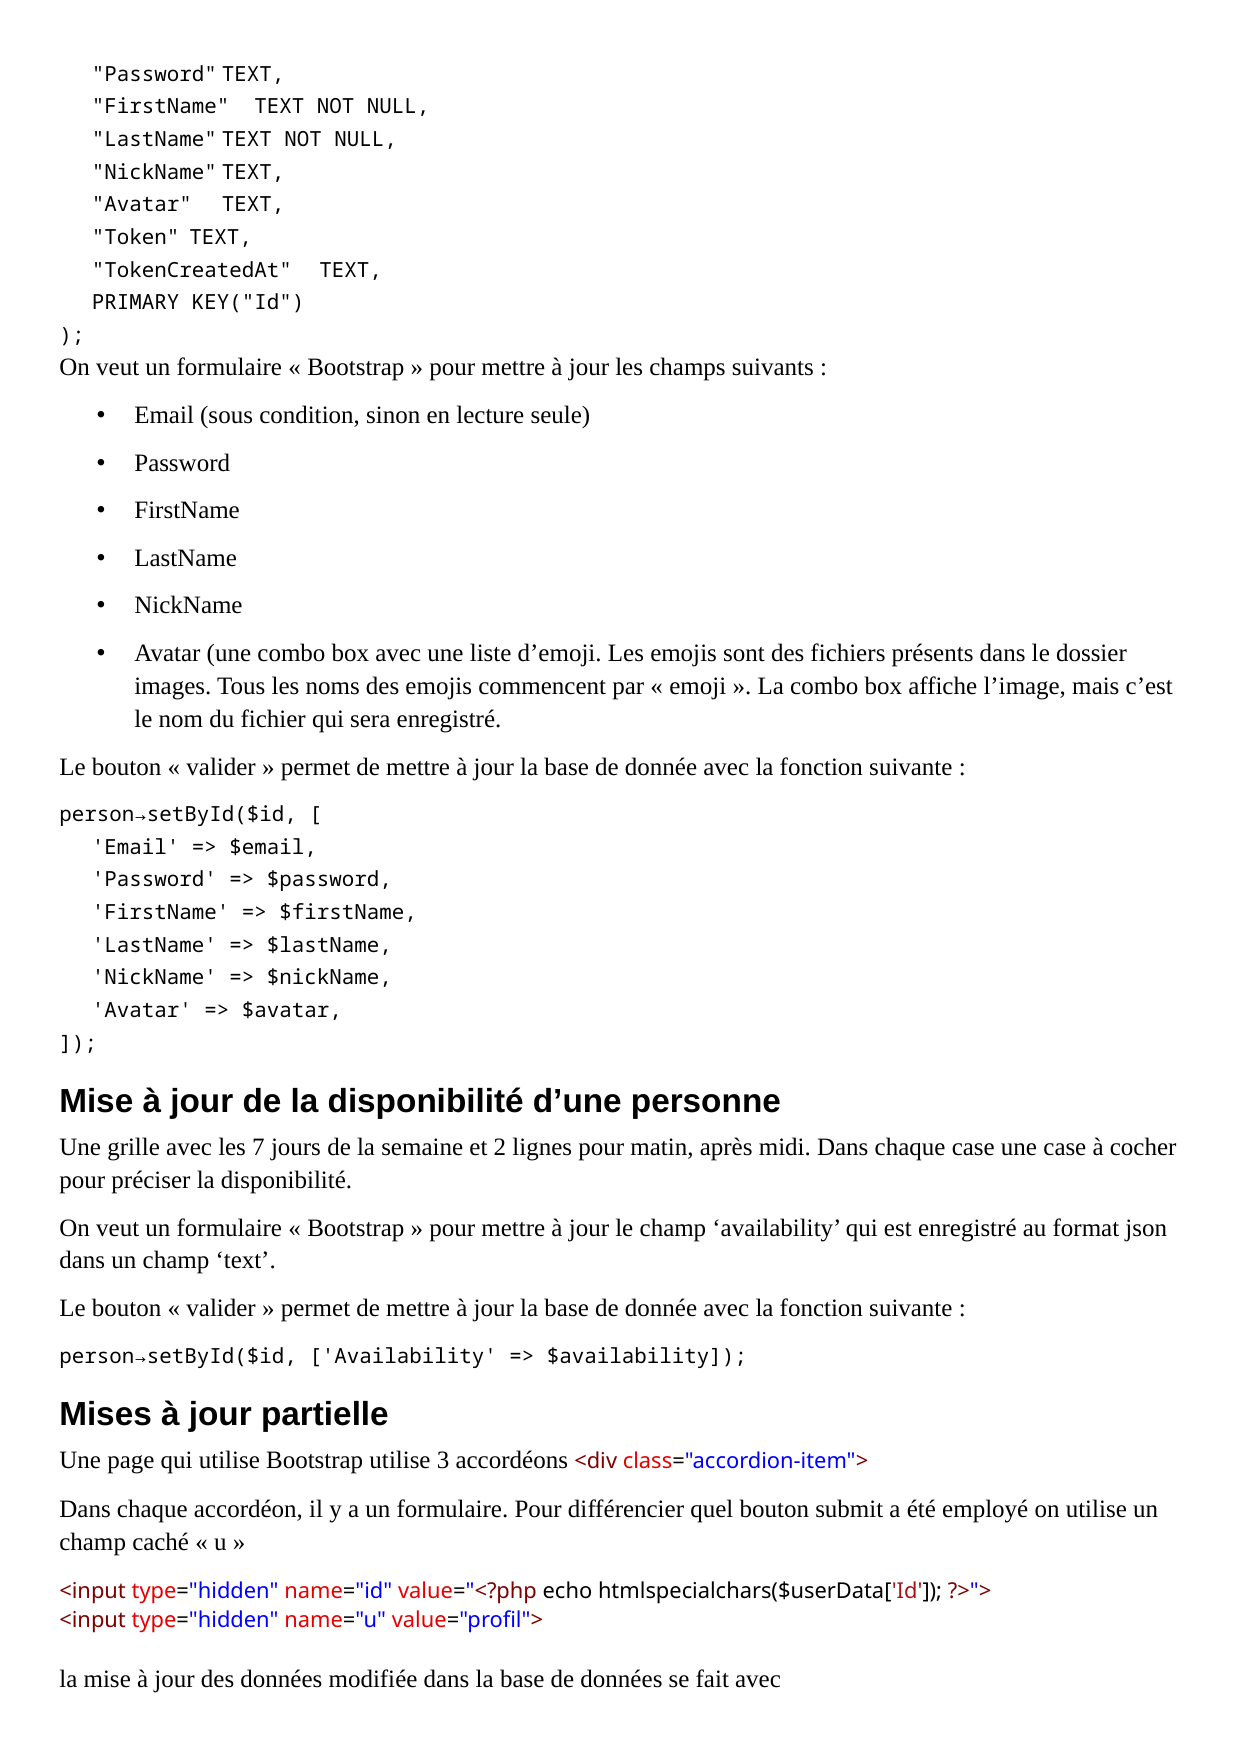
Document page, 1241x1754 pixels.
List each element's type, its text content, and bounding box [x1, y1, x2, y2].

text On veut un formulaire « Bootstrap » pour mettre à jour le champ ‘availability’ qui est enregistré au format json dans un champ ‘text’. [59, 1213, 1181, 1274]
text 'NickName' => $nickName, [59, 962, 1181, 991]
list Avatar (une combo box avec une liste d’emoji. Les emojis sont des fichiers présents dans le dossier images. Tous les noms des emojis commencent par « emoji ». La combo box affiche l’image, mais c’est le nom du fichier qui sera enregistré. [97, 638, 1181, 733]
text <input type="hidden" name="u" value="profil"> [59, 1604, 1181, 1634]
text "NickName" TEXT, [59, 157, 1181, 185]
list Email (sous condition, sinon en lecture seule) [97, 400, 1181, 429]
text 'FirstName' => $firstName, [59, 897, 1181, 926]
text 'LastName' => $lastName, [59, 930, 1181, 958]
text Le bouton « valider » permet de mettre à jour la base de donnée avec la fonction suivante : [59, 1293, 1181, 1322]
text 'Avatar' => $avatar, [59, 995, 1181, 1023]
text Une grille avec les 7 jours de la semaine et 2 lignes pour matin, après midi. Dans chaque case une case à cocher pour préciser la disponibilité. [59, 1132, 1181, 1194]
text "Token" TEXT, [59, 222, 1181, 251]
list NickName [97, 591, 1181, 619]
text Une page qui utilise Bootstrap utilise 3 accordéons <div class="accordion-item"> [59, 1445, 1181, 1475]
text <input type="hidden" name="id" value="<?php echo htmlspecialchars($userData['Id']); ?>"> [59, 1574, 1181, 1604]
subtitle Mises à jour partielle [59, 1394, 1181, 1433]
text 'Password' => $password, [59, 864, 1181, 893]
text person→setById($id, ['Availability' => $availability]); [59, 1341, 1181, 1369]
subtitle Mise à jour de la disponibilité d’une personne [59, 1081, 1181, 1119]
text Le bouton « valider » permet de mettre à jour la base de donnée avec la fonction suivante : [59, 752, 1181, 781]
text ]); [59, 1028, 1181, 1056]
text person→setById($id, [ [59, 799, 1181, 828]
text PRIMARY KEY("Id") [59, 287, 1181, 316]
text ); [59, 320, 1181, 348]
text la mise à jour des données modifiée dans la base de données se fait avec [59, 1664, 1181, 1693]
text "Avatar" TEXT, [59, 189, 1181, 218]
text 'Email' => $email, [59, 832, 1181, 860]
list LastName [97, 543, 1181, 572]
text "FirstName" TEXT NOT NULL, [59, 92, 1181, 120]
list Password [97, 448, 1181, 476]
text On veut un formulaire « Bootstrap » pour mettre à jour les champs suivants : [59, 352, 1181, 381]
list FirstName [97, 495, 1181, 524]
text "LastName" TEXT NOT NULL, [59, 124, 1181, 153]
text "TokenCreatedAt" TEXT, [59, 255, 1181, 283]
text "Password" TEXT, [59, 59, 1181, 87]
text Dans chaque accordéon, il y a un formulaire. Pour différencier quel bouton submit a été employé on utilise un champ caché « u » [59, 1494, 1181, 1556]
